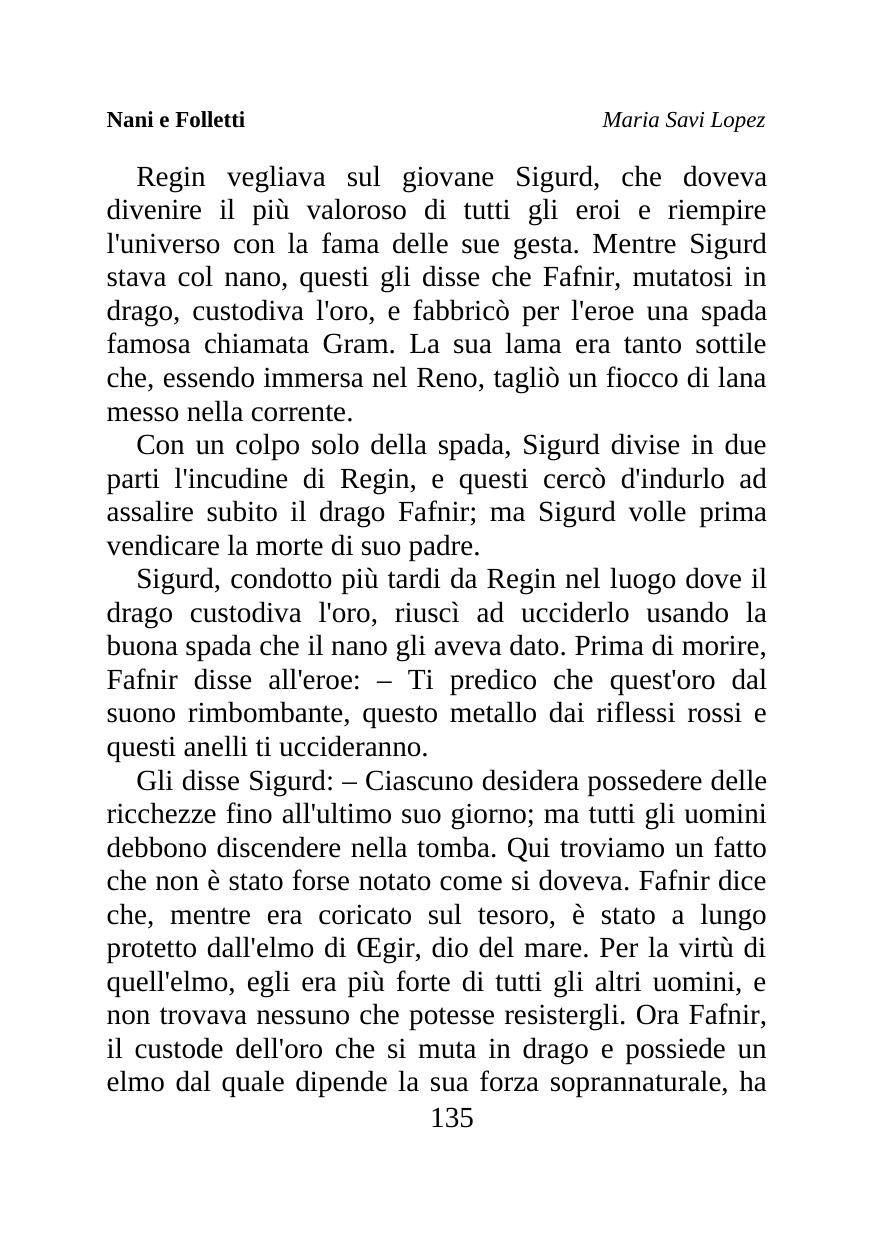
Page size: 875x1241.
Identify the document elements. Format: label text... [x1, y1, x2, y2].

text Sigurd, condotto più tardi da Regin nel luogo dove il drago custodiva l'oro, riuscì ad ucciderlo usando la buona spada che il nano gli aveva dato. Prima di morire, Fafnir disse all'eroe: – Ti predico che quest'oro dal suono rimbombante, questo metallo dai riflessi rossi e questi anelli ti uccideranno. [106, 561, 768, 763]
text Gli disse Sigurd: – Ciascuno desidera possedere delle ricchezze fino all'ultimo suo giorno; ma tutti gli uomini debbono discendere nella tomba. Qui troviamo un fatto che non è stato forse notato come si doveva. Fafnir dice che, mentre era coricato sul tesoro, è stato a lungo protetto dall'elmo di Œgir, dio del mare. Per la virtù di quell'elmo, egli era più forte di tutti gli altri uomini, e non trovava nessuno che potesse resistergli. Ora Fafnir, il custode dell'oro che si muta in drago e possiede un elmo dal quale dipende la sua forza soprannaturale, ha [106, 763, 768, 1098]
text Con un colpo solo della spada, Sigurd divise in due parti l'incudine di Regin, e questi cercò d'indurlo ad assalire subito il drago Fafnir; ma Sigurd volle prima vendicare la morte di suo padre. [106, 427, 768, 561]
text Regin vegliava sul giovane Sigurd, che doveva divenire il più valoroso di tutti gli eroi e riempire l'universo con la fama delle sue gesta. Mentre Sigurd stava col nano, questi gli disse che Fafnir, mutatosi in drago, custodiva l'oro, e fabbricò per l'eroe una spada famosa chiamata Gram. La sua lama era tanto sottile che, essendo immersa nel Reno, tagliò un fiocco di lana messo nella corrente. [106, 159, 768, 427]
